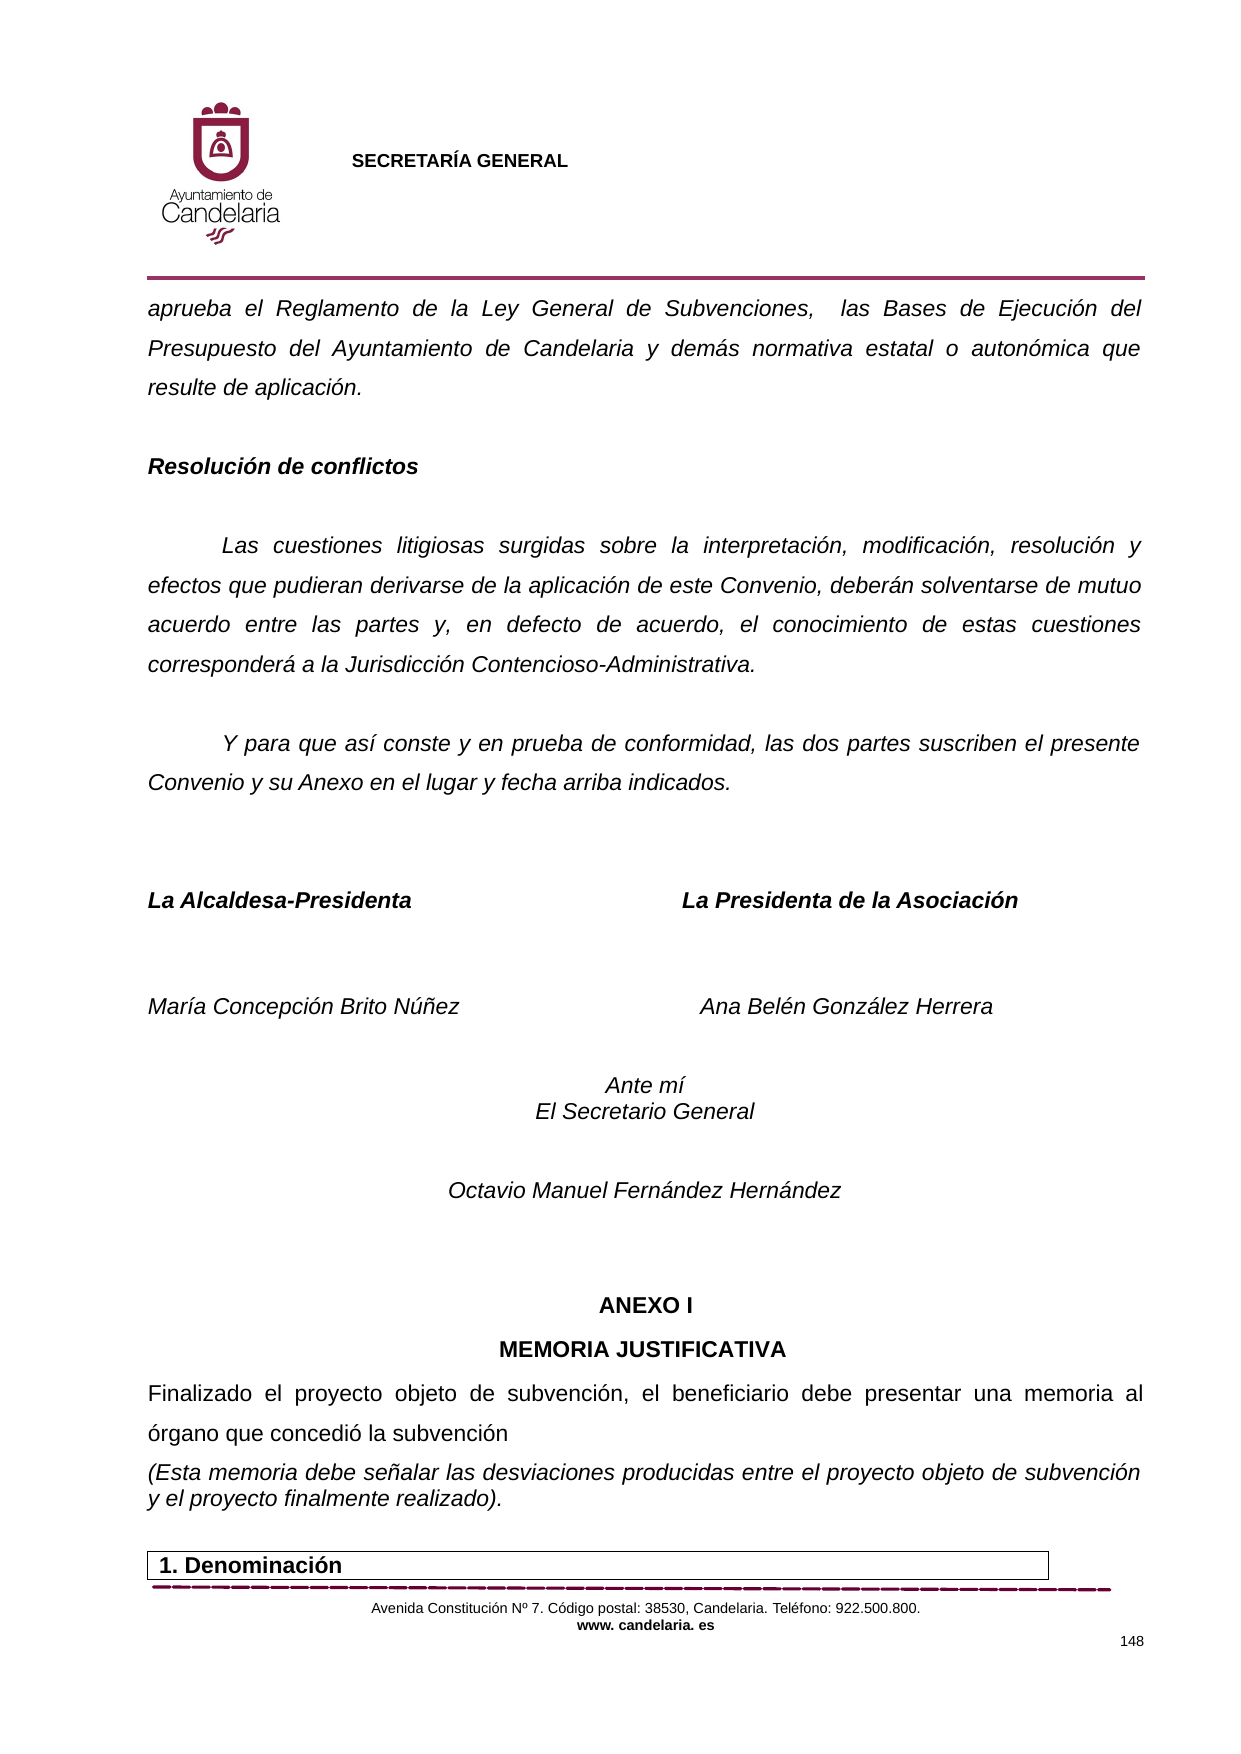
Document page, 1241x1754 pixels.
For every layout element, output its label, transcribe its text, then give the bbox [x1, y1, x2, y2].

text La Alcaldesa-Presidenta La Presidenta de la Asociación [148, 887, 1144, 914]
text María Concepción Brito Núñez Ana Belén González Herrera [148, 993, 1144, 1019]
text Ante mí [148, 1072, 1144, 1098]
text Y para que así conste y en prueba de conformidad, las dos partes suscriben el presente Convenio y su Anexo en el lugar y fecha arriba indicados. [148, 729, 1144, 795]
text Finalizado el proyecto objeto de subvención, el beneficiario debe presentar una memoria al órgano que concedió la subvención [148, 1380, 1144, 1446]
text aprueba el Reglamento de la Ley General de Subvenciones, las Bases de Ejecución del Presupuesto del Ayuntamiento de Candelaria y demás normativa estatal o autonómica que resulte de aplicación. [148, 295, 1144, 401]
text MEMORIA JUSTIFICATIVA [148, 1336, 1144, 1362]
text Octavio Manuel Fernández Hernández [148, 1177, 1144, 1204]
text Las cuestiones litigiosas surgidas sobre la interpretación, modificación, resolución y efectos que pudieran derivarse de la aplicación de este Convenio, deberán solventarse de mutuo acuerdo entre las partes y, en defecto de acuerdo, el conocimiento de estas cuestiones corresponderá a la Jurisdicción Contencioso-Administrativa. [148, 532, 1144, 677]
text El Secretario General [148, 1098, 1144, 1125]
table_header 1. Denominación [148, 1552, 1048, 1578]
text ANEXO I [148, 1292, 1144, 1318]
text (Esta memoria debe señalar las desviaciones producidas entre el proyecto objeto de subvención y el proyecto finalmente realizado). [148, 1459, 1144, 1512]
text Resolución de conflictos [148, 453, 1144, 479]
